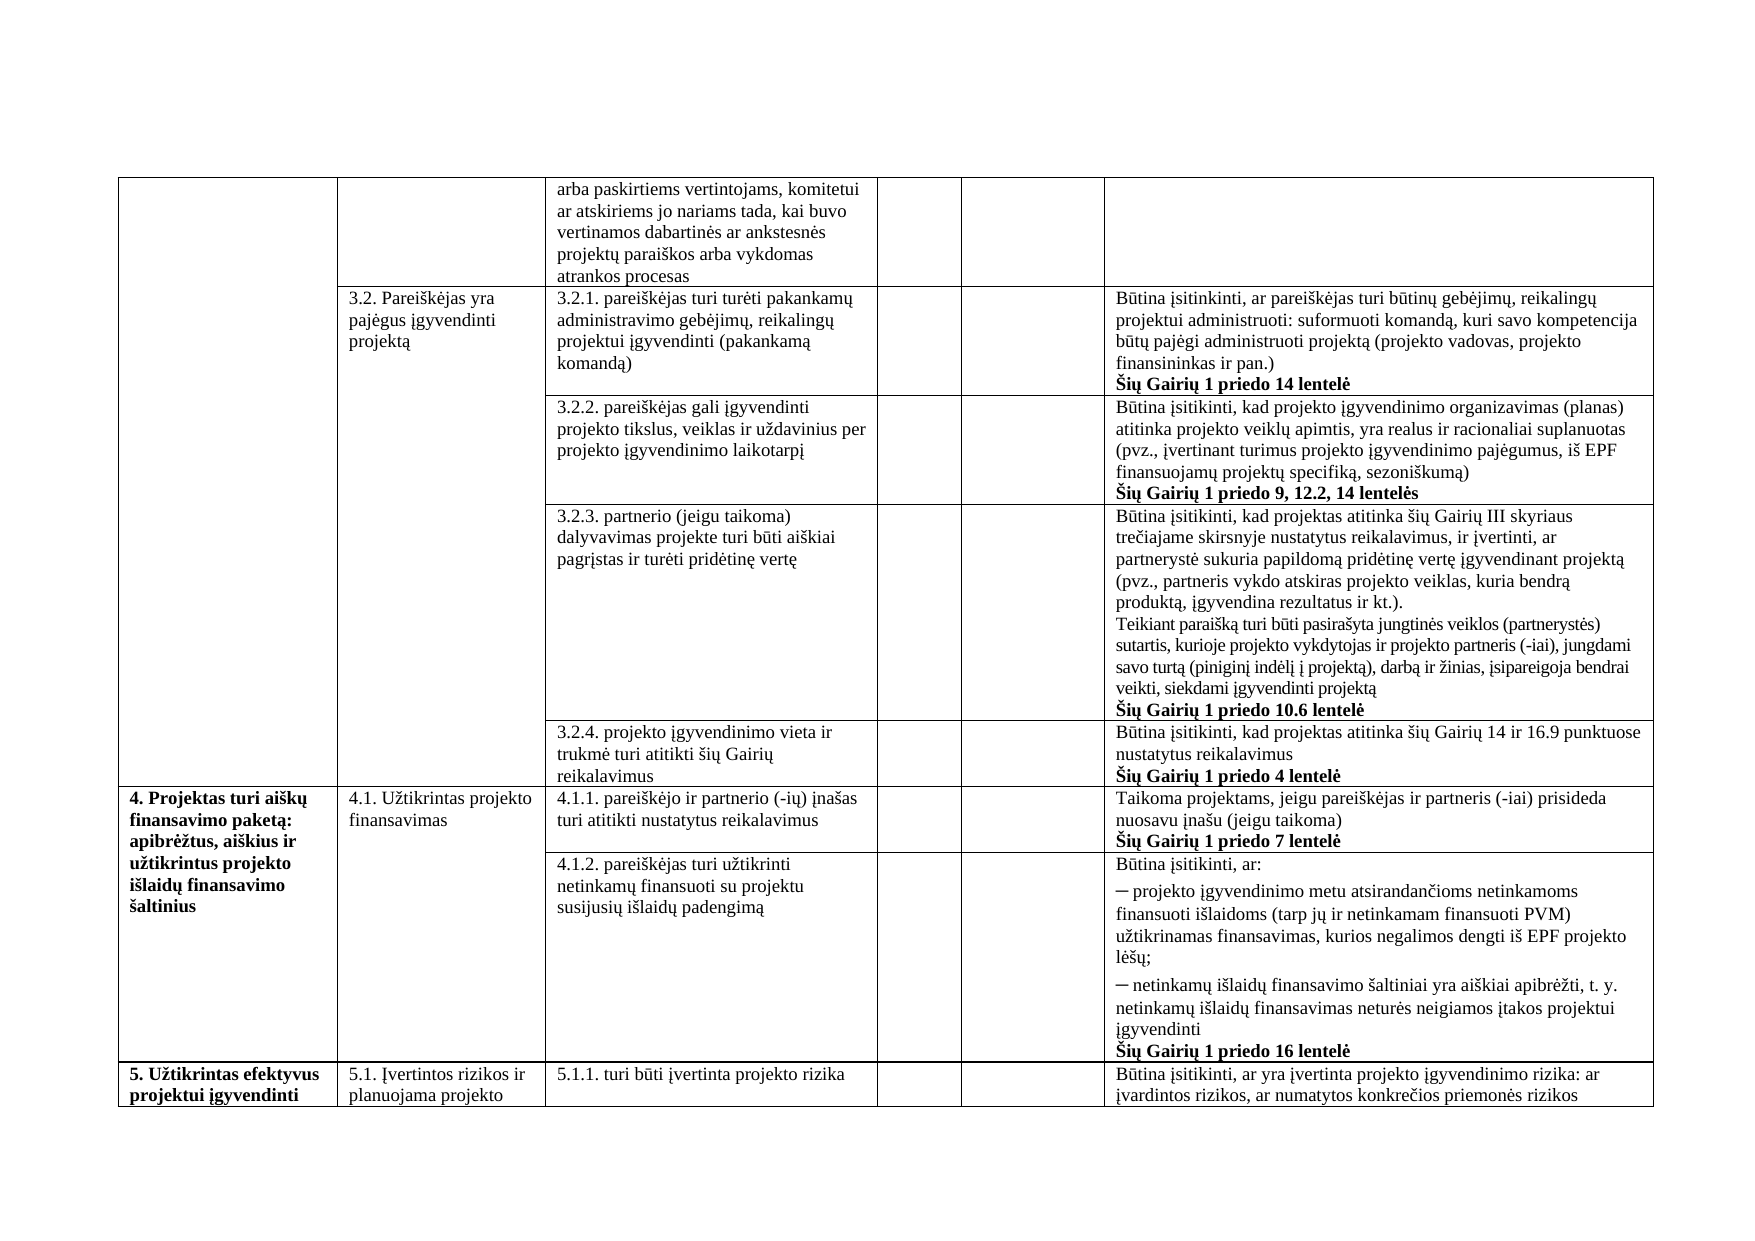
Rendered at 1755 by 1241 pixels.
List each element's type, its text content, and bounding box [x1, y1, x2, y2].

table_cell [878, 721, 961, 786]
table_cell [962, 178, 1104, 286]
table_cell 5.1. Įvertintos rizikos ir planuojama projekto [338, 1063, 545, 1106]
table_cell [878, 505, 961, 720]
table_cell 4.1.2. pareiškėjas turi užtikrinti netinkamų finansuoti su projektu susijusių išlaidų padengimą [546, 853, 877, 1061]
table_cell [119, 178, 337, 786]
table_cell [878, 396, 961, 504]
table_cell [338, 178, 545, 286]
table_cell 5. Užtikrintas efektyvus projektui įgyvendinti [119, 1063, 337, 1106]
table_cell Būtina įsitinkinti, ar pareiškėjas turi būtinų gebėjimų, reikalingų projektui administruoti: suformuoti komandą, kuri savo kompetencija būtų pajėgi administruoti projektą (projekto vadovas, projekto finansininkas ir pan.) Šių Gairių 1 priedo 14 lentelė [1105, 287, 1653, 395]
table_cell Būtina įsitikinti, kad projektas atitinka šių Gairių 14 ir 16.9 punktuose nustatytus reikalavimus Šių Gairių 1 priedo 4 lentelė [1105, 721, 1653, 786]
table_cell Būtina įsitikinti, ar: – projekto įgyvendinimo metu atsirandančioms netinkamoms finansuoti išlaidoms (tarp jų ir netinkamam finansuoti PVM) užtikrinamas finansavimas, kurios negalimos dengti iš EPF projekto lėšų; – netinkamų išlaidų finansavimo šaltiniai yra aiškiai apibrėžti, t. y. netinkamų išlaidų finansavimas neturės neigiamos įtakos projektui įgyvendinti Šių Gairių 1 priedo 16 lentelė [1105, 853, 1653, 1061]
table_cell Taikoma projektams, jeigu pareiškėjas ir partneris (-iai) prisideda nuosavu įnašu (jeigu taikoma) Šių Gairių 1 priedo 7 lentelė [1105, 787, 1653, 852]
table_cell 3.2.1. pareiškėjas turi turėti pakankamų administravimo gebėjimų, reikalingų projektui įgyvendinti (pakankamą komandą) [546, 287, 877, 395]
table_cell 4. Projektas turi aiškų finansavimo paketą: apibrėžtus, aiškius ir užtikrintus projekto išlaidų finansavimo šaltinius [119, 787, 337, 1061]
table_cell 3.2. Pareiškėjas yra pajėgus įgyvendinti projektą [338, 287, 545, 786]
table_cell [962, 287, 1104, 395]
table_cell 4.1. Užtikrintas projekto finansavimas [338, 787, 545, 1061]
table_cell [1105, 178, 1653, 286]
table_cell 4.1.1. pareiškėjo ir partnerio (-ių) įnašas turi atitikti nustatytus reikalavimus [546, 787, 877, 852]
table_cell [962, 853, 1104, 1061]
table_cell [878, 178, 961, 286]
table_cell [962, 396, 1104, 504]
table_cell [962, 787, 1104, 852]
table_cell 3.2.3. partnerio (jeigu taikoma) dalyvavimas projekte turi būti aiškiai pagrįstas ir turėti pridėtinę vertę [546, 505, 877, 720]
table_cell Būtina įsitikinti, kad projektas atitinka šių Gairių III skyriaus trečiajame skirsnyje nustatytus reikalavimus, ir įvertinti, ar partnerystė sukuria papildomą pridėtinę vertę įgyvendinant projektą (pvz., partneris vykdo atskiras projekto veiklas, kuria bendrą produktą, įgyvendina rezultatus ir kt.). Teikiant paraišką turi būti pasirašyta jungtinės veiklos (partnerystės) sutartis, kurioje projekto vykdytojas ir projekto partneris (-iai), jungdami savo turtą (piniginį indėlį į projektą), darbą ir žinias, įsipareigoja bendrai veikti, siekdami įgyvendinti projektą Šių Gairių 1 priedo 10.6 lentelė [1105, 505, 1653, 720]
table_cell [878, 787, 961, 852]
table_cell 5.1.1. turi būti įvertinta projekto rizika [546, 1063, 877, 1106]
table_cell Būtina įsitikinti, ar yra įvertinta projekto įgyvendinimo rizika: ar įvardintos rizikos, ar numatytos konkrečios priemonės rizikos [1105, 1063, 1653, 1106]
table_cell [878, 853, 961, 1061]
table_cell Būtina įsitikinti, kad projekto įgyvendinimo organizavimas (planas) atitinka projekto veiklų apimtis, yra realus ir racionaliai suplanuotas (pvz., įvertinant turimus projekto įgyvendinimo pajėgumus, iš EPF finansuojamų projektų specifiką, sezoniškumą) Šių Gairių 1 priedo 9, 12.2, 14 lentelės [1105, 396, 1653, 504]
table_cell 3.2.4. projekto įgyvendinimo vieta ir trukmė turi atitikti šių Gairių reikalavimus [546, 721, 877, 786]
table_cell [878, 1063, 961, 1106]
table_cell [878, 287, 961, 395]
table_cell [962, 721, 1104, 786]
table_cell arba paskirtiems vertintojams, komitetui ar atskiriems jo nariams tada, kai buvo vertinamos dabartinės ar ankstesnės projektų paraiškos arba vykdomas atrankos procesas [546, 178, 877, 286]
table_cell [962, 505, 1104, 720]
table_cell 3.2.2. pareiškėjas gali įgyvendinti projekto tikslus, veiklas ir uždavinius per projekto įgyvendinimo laikotarpį [546, 396, 877, 504]
table_cell [962, 1063, 1104, 1106]
